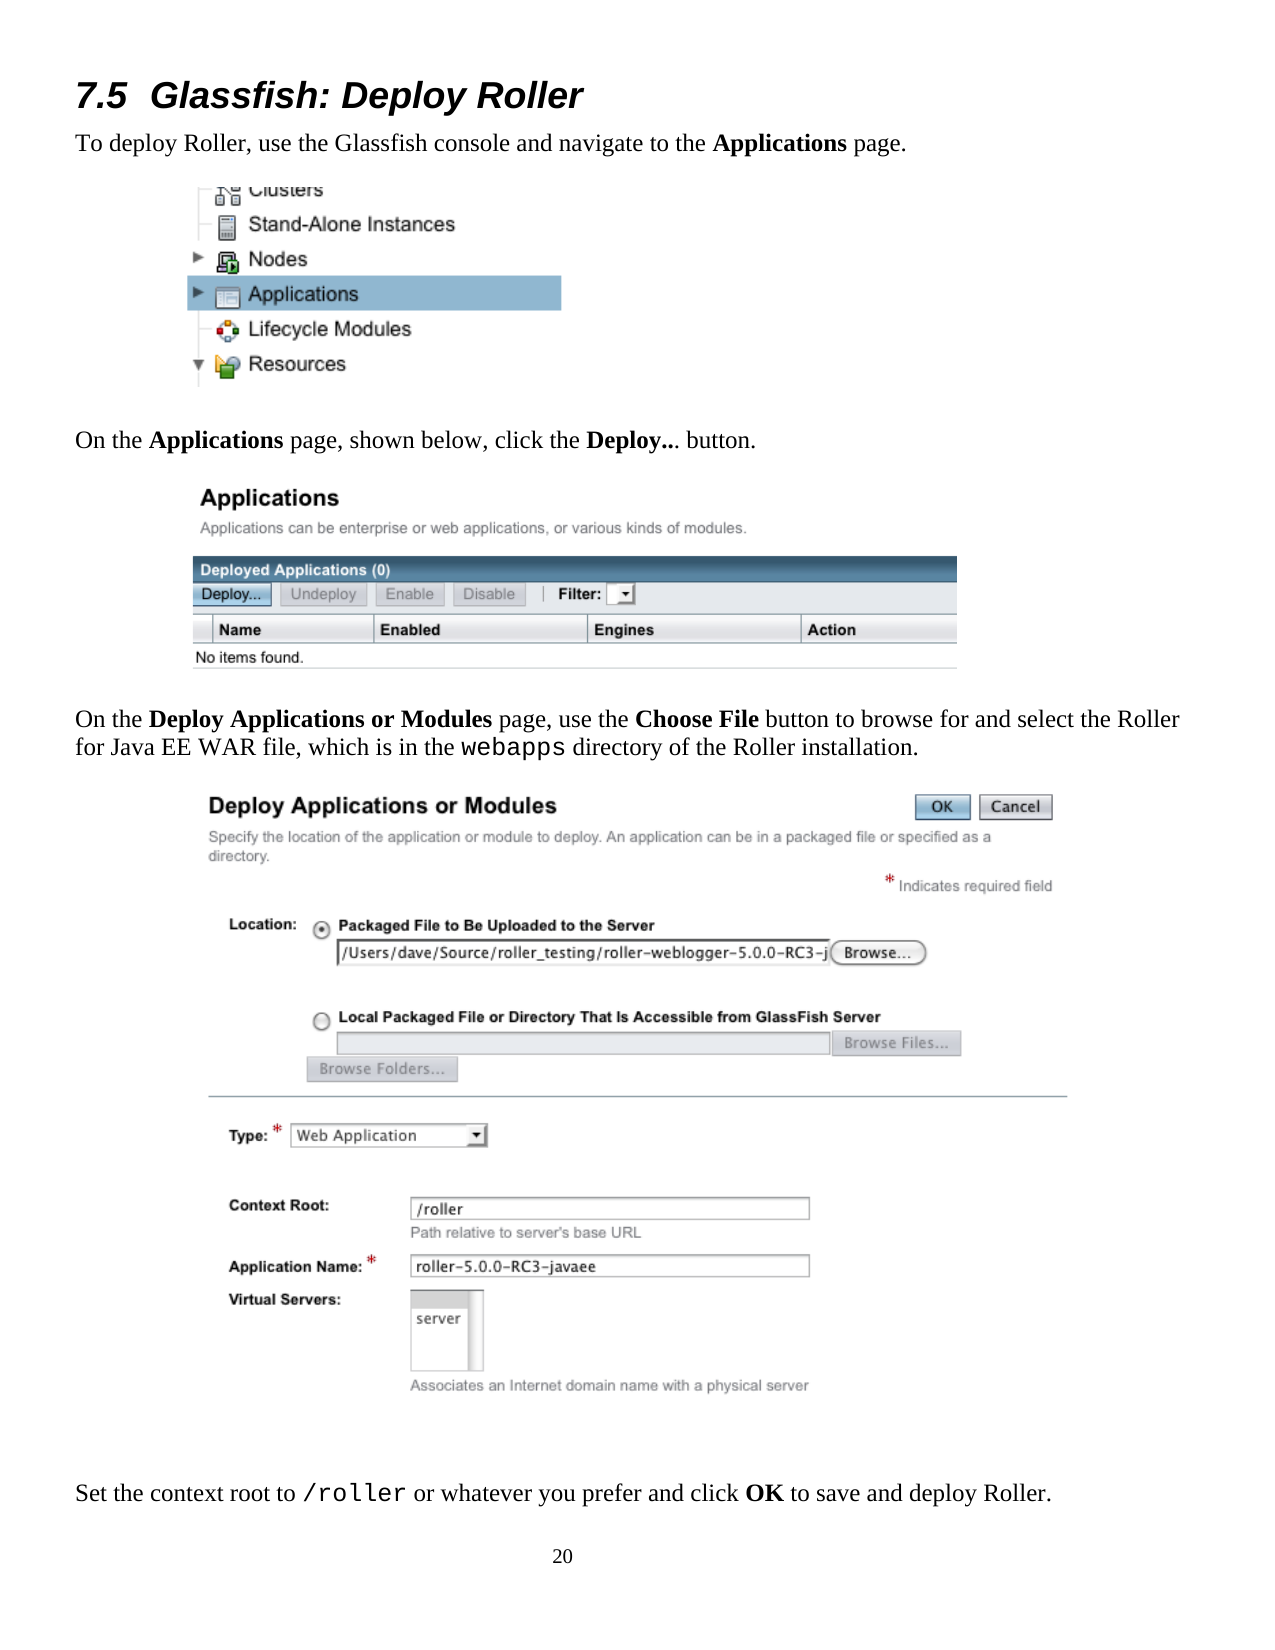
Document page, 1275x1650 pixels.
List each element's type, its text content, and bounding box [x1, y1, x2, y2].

subtitle Glassfish: Deploy Roller [75, 75, 1200, 117]
text Set the context root to /roller or whatever you prefer and click OK to save and deploy Roller. [75, 1479, 1200, 1509]
text To deploy Roller, use the Glassfish console and navigate to the Applications page. [75, 129, 1200, 157]
picture [187, 187, 562, 387]
picture [195, 778, 1068, 1399]
picture [192, 471, 957, 706]
text On the Deploy Applications or Modules page, use the Choose File button to browse for and select the Roller for Java EE WAR file, which is in the webapps directory of the Roller installation. [75, 706, 1200, 763]
text On the Applications page, shown below, click the Deploy... button. [75, 426, 1200, 454]
